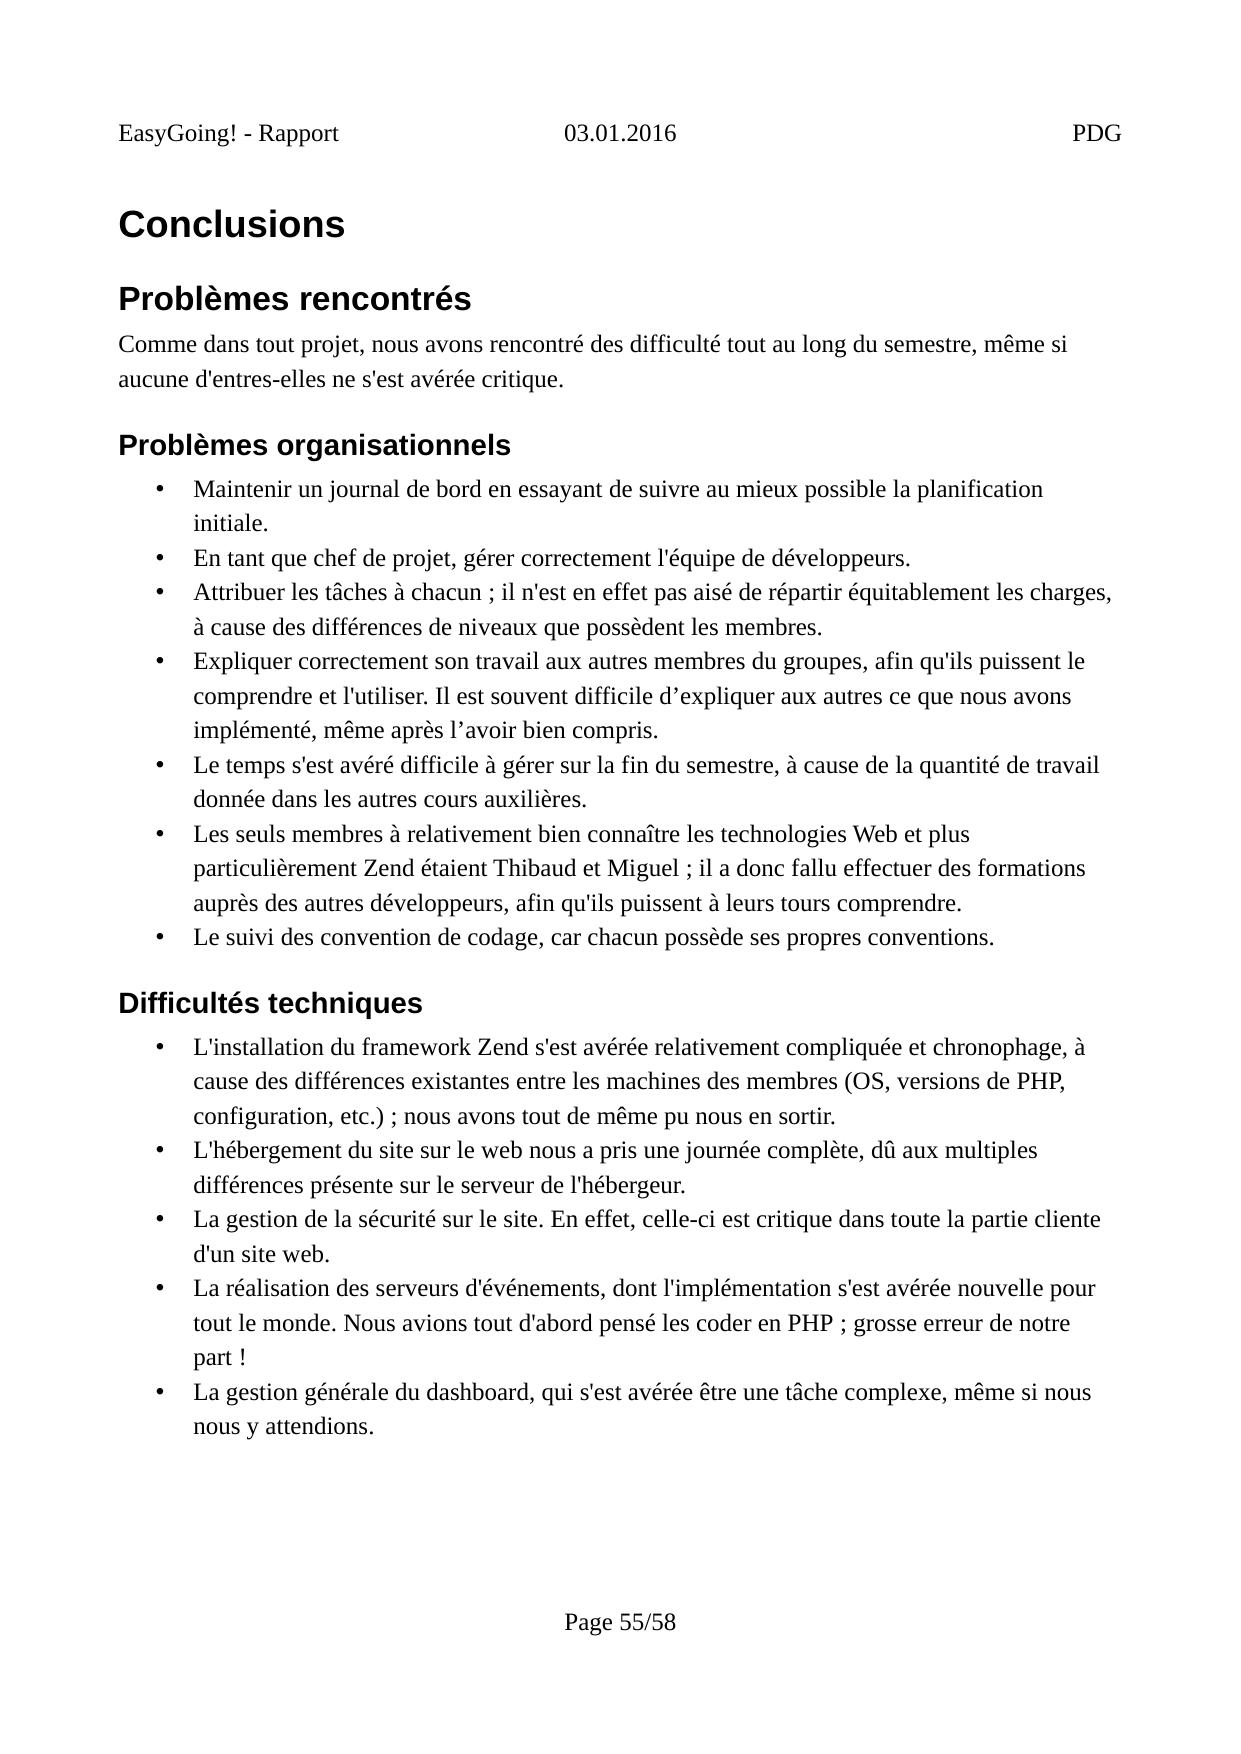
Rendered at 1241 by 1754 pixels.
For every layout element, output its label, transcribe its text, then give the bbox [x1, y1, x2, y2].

list Les seuls membres à relativement bien connaître les technologies Web et plus particulièrement Zend étaient Thibaud et Miguel ; il a donc fallu effectuer des formations auprès des autres développeurs, afin qu'ils puissent à leurs tours comprendre. [156, 819, 1122, 916]
list Expliquer correctement son travail aux autres membres du groupes, afin qu'ils puissent le comprendre et l'utiliser. Il est souvent difficile d’expliquer aux autres ce que nous avons implémenté, même après l’avoir bien compris. [156, 646, 1122, 744]
list La gestion de la sécurité sur le site. En effet, celle-ci est critique dans toute la partie cliente d'un site web. [156, 1204, 1122, 1268]
text Comme dans tout projet, nous avons rencontré des difficulté tout au long du semestre, même si aucune d'entres-elles ne s'est avérée critique. [118, 329, 1122, 393]
list L'installation du framework Zend s'est avérée relativement compliquée et chronophage, à cause des différences existantes entre les machines des membres (OS, versions de PHP, configuration, etc.) ; nous avons tout de même pu nous en sortir. [156, 1032, 1122, 1130]
subtitle Difficultés techniques [118, 986, 1122, 1019]
list L'hébergement du site sur le web nous a pris une journée complète, dû aux multiples différences présente sur le serveur de l'hébergeur. [156, 1135, 1122, 1199]
list Le temps s'est avéré difficile à gérer sur la fin du semestre, à cause de la quantité de travail donnée dans les autres cours auxilières. [156, 750, 1122, 813]
subtitle Problèmes organisationnels [118, 428, 1122, 461]
list Le suivi des convention de codage, car chacun possède ses propres conventions. [156, 922, 1122, 951]
subtitle Problèmes rencontrés [118, 278, 1122, 317]
list La réalisation des serveurs d'événements, dont l'implémentation s'est avérée nouvelle pour tout le monde. Nous avions tout d'abord pensé les coder en PHP ; grosse erreur de notre part ! [156, 1273, 1122, 1371]
list En tant que chef de projet, gérer correctement l'équipe de développeurs. [156, 543, 1122, 572]
subtitle Conclusions [118, 201, 1122, 245]
list Maintenir un journal de bord en essayant de suivre au mieux possible la planification initiale. [156, 474, 1122, 537]
list La gestion générale du dashboard, qui s'est avérée être une tâche complexe, même si nous nous y attendions. [156, 1377, 1122, 1440]
list Attribuer les tâches à chacun ; il n'est en effet pas aisé de répartir équitablement les charges, à cause des différences de niveaux que possèdent les membres. [156, 577, 1122, 641]
